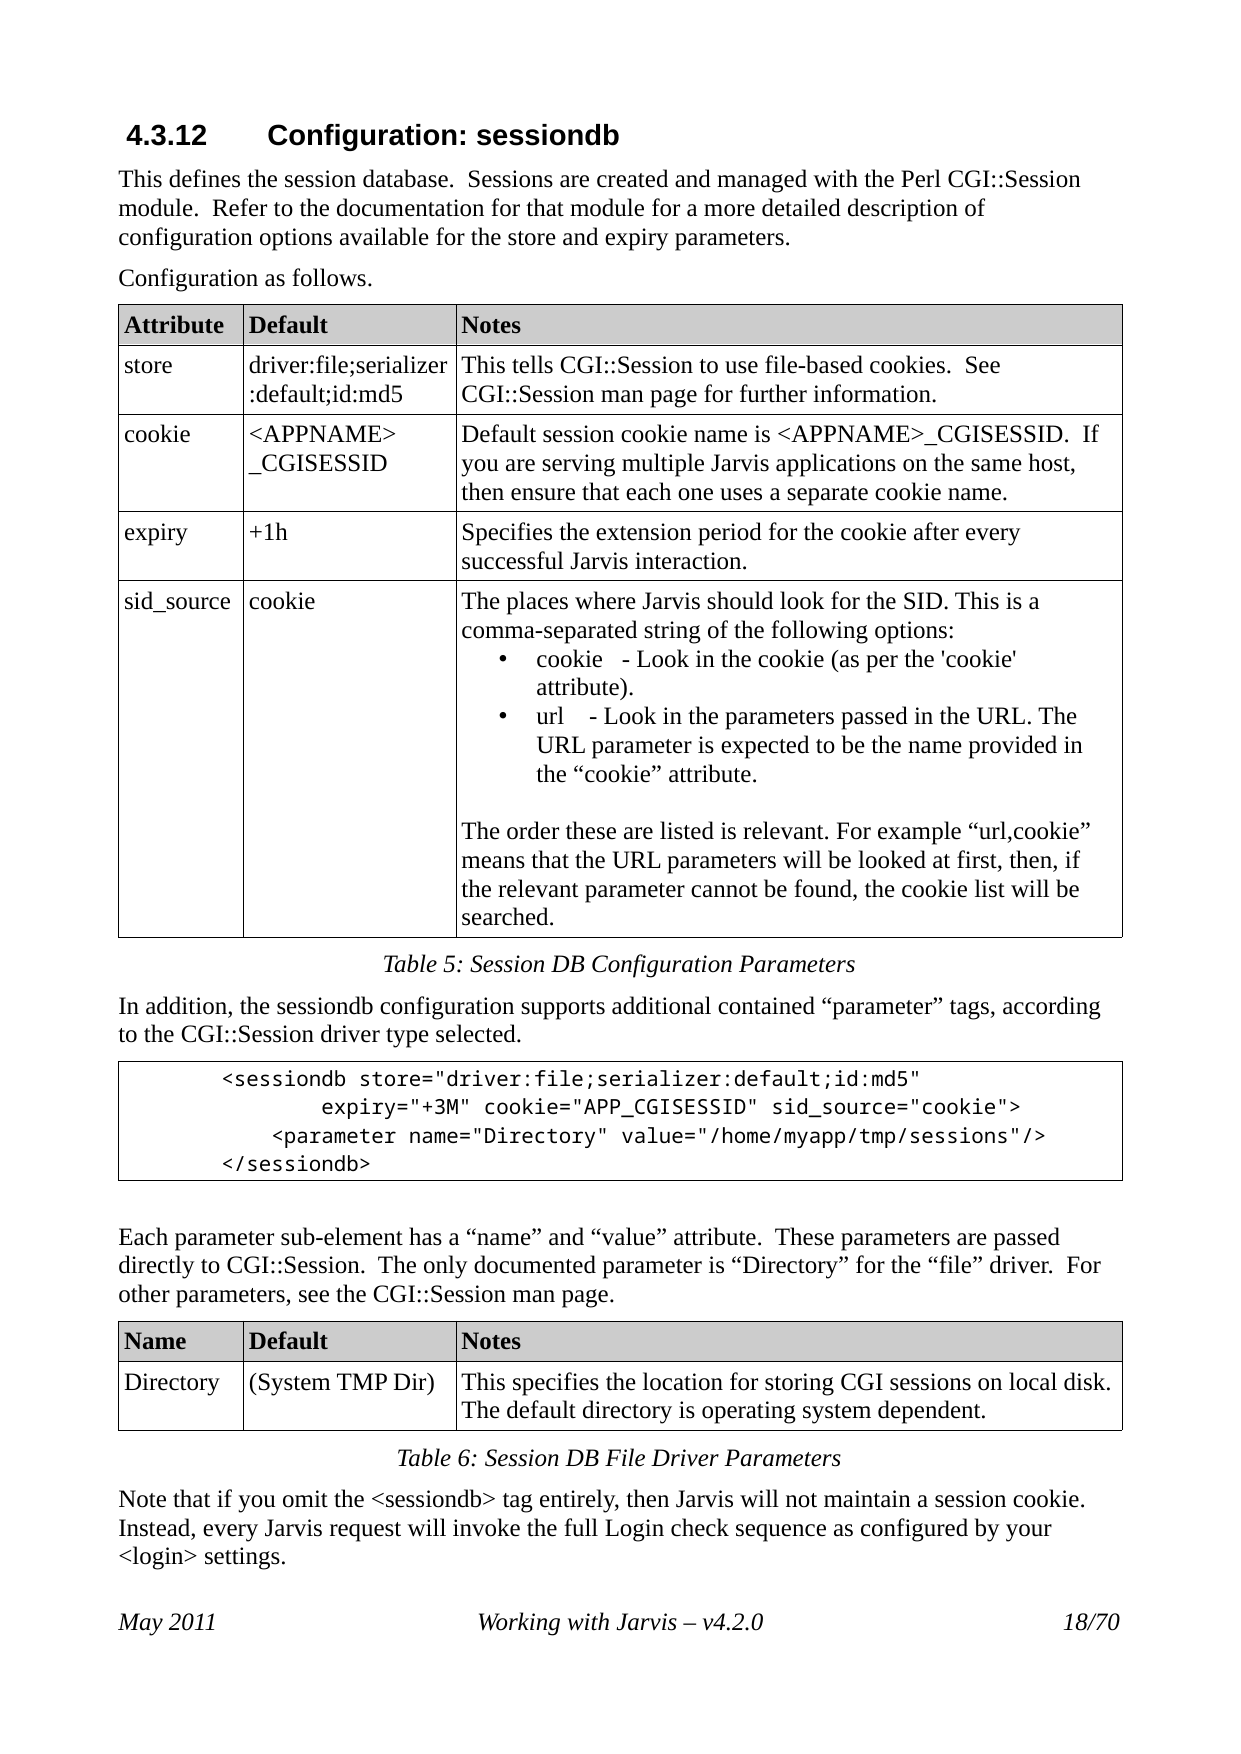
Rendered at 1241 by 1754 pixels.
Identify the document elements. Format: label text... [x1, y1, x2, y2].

table_cell Specifies the extension period for the cookie after every successful Jarvis interaction. [457, 512, 1122, 580]
table_header Default [244, 305, 456, 344]
subtitle Configuration: sessiondb [118, 118, 1122, 152]
text Table 6: Session DB File Driver Parameters [118, 1443, 1122, 1471]
text In addition, the sessiondb configuration supports additional contained “parameter” tags, according to the CGI::Session driver type selected. [118, 991, 1122, 1048]
table_header Notes [457, 305, 1122, 344]
table_header Default [244, 1322, 456, 1361]
text Each parameter sub-element has a “name” and “value” attribute. These parameters are passed directly to CGI::Session. The only documented parameter is “Directory” for the “file” driver. For other parameters, see the CGI::Session man page. [118, 1222, 1122, 1308]
table_cell cookie [119, 415, 243, 511]
table_header Notes [457, 1322, 1122, 1361]
table_cell driver:file;serializer :default;id:md5 [244, 346, 456, 413]
table_header Name [119, 1322, 243, 1361]
table_cell sid_source [119, 581, 243, 937]
text <parameter name="Directory" value="/home/myapp/tmp/sessions"/> [119, 1118, 1122, 1146]
table_cell +1h [244, 512, 456, 580]
table_cell <APPNAME> _CGISESSID [244, 415, 456, 511]
text Table 5: Session DB Configuration Parameters [118, 949, 1122, 978]
table_cell Default session cookie name is <APPNAME>_CGISESSID. If you are serving multiple Jarvis applications on the same host, then ensure that each one uses a separate cookie name. [457, 415, 1122, 511]
text </sessiondb> [119, 1146, 1122, 1180]
text Configuration as follows. [118, 263, 1122, 292]
table_cell This specifies the location for storing CGI sessions on local disk. The default directory is operating system dependent. [457, 1362, 1122, 1430]
table_cell cookie [244, 581, 456, 937]
table_cell Directory [119, 1362, 243, 1430]
table_cell (System TMP Dir) [244, 1362, 456, 1430]
text <sessiondb store="driver:file;serializer:default;id:md5" [119, 1062, 1122, 1089]
table_cell store [119, 346, 243, 413]
table_header Attribute [119, 305, 243, 344]
table_cell expiry [119, 512, 243, 580]
text Note that if you omit the <sessiondb> tag entirely, then Jarvis will not maintain a session cookie. Instead, every Jarvis request will invoke the full Login check sequence as configured by your <login> settings. [118, 1484, 1122, 1570]
text This defines the session database. Sessions are created and managed with the Perl CGI::Session module. Refer to the documentation for that module for a more detailed description of configuration options available for the store and expiry parameters. [118, 164, 1122, 250]
table_cell The places where Jarvis should look for the SID. This is a comma-separated string of the following options: cookie - Look in the cookie (as per the 'cookie' attribute). url - Look in the parameters passed in the URL. The URL parameter is expected to be the name provided in the “cookie” attribute. The order these are listed is relevant. For example “url,cookie” means that the URL parameters will be looked at first, then, if the relevant parameter cannot be found, the cookie list will be searched. [457, 581, 1122, 937]
text expiry="+3M" cookie="APP_CGISESSID" sid_source="cookie"> [119, 1089, 1122, 1118]
table_cell This tells CGI::Session to use file-based cookies. See CGI::Session man page for further information. [457, 346, 1122, 413]
